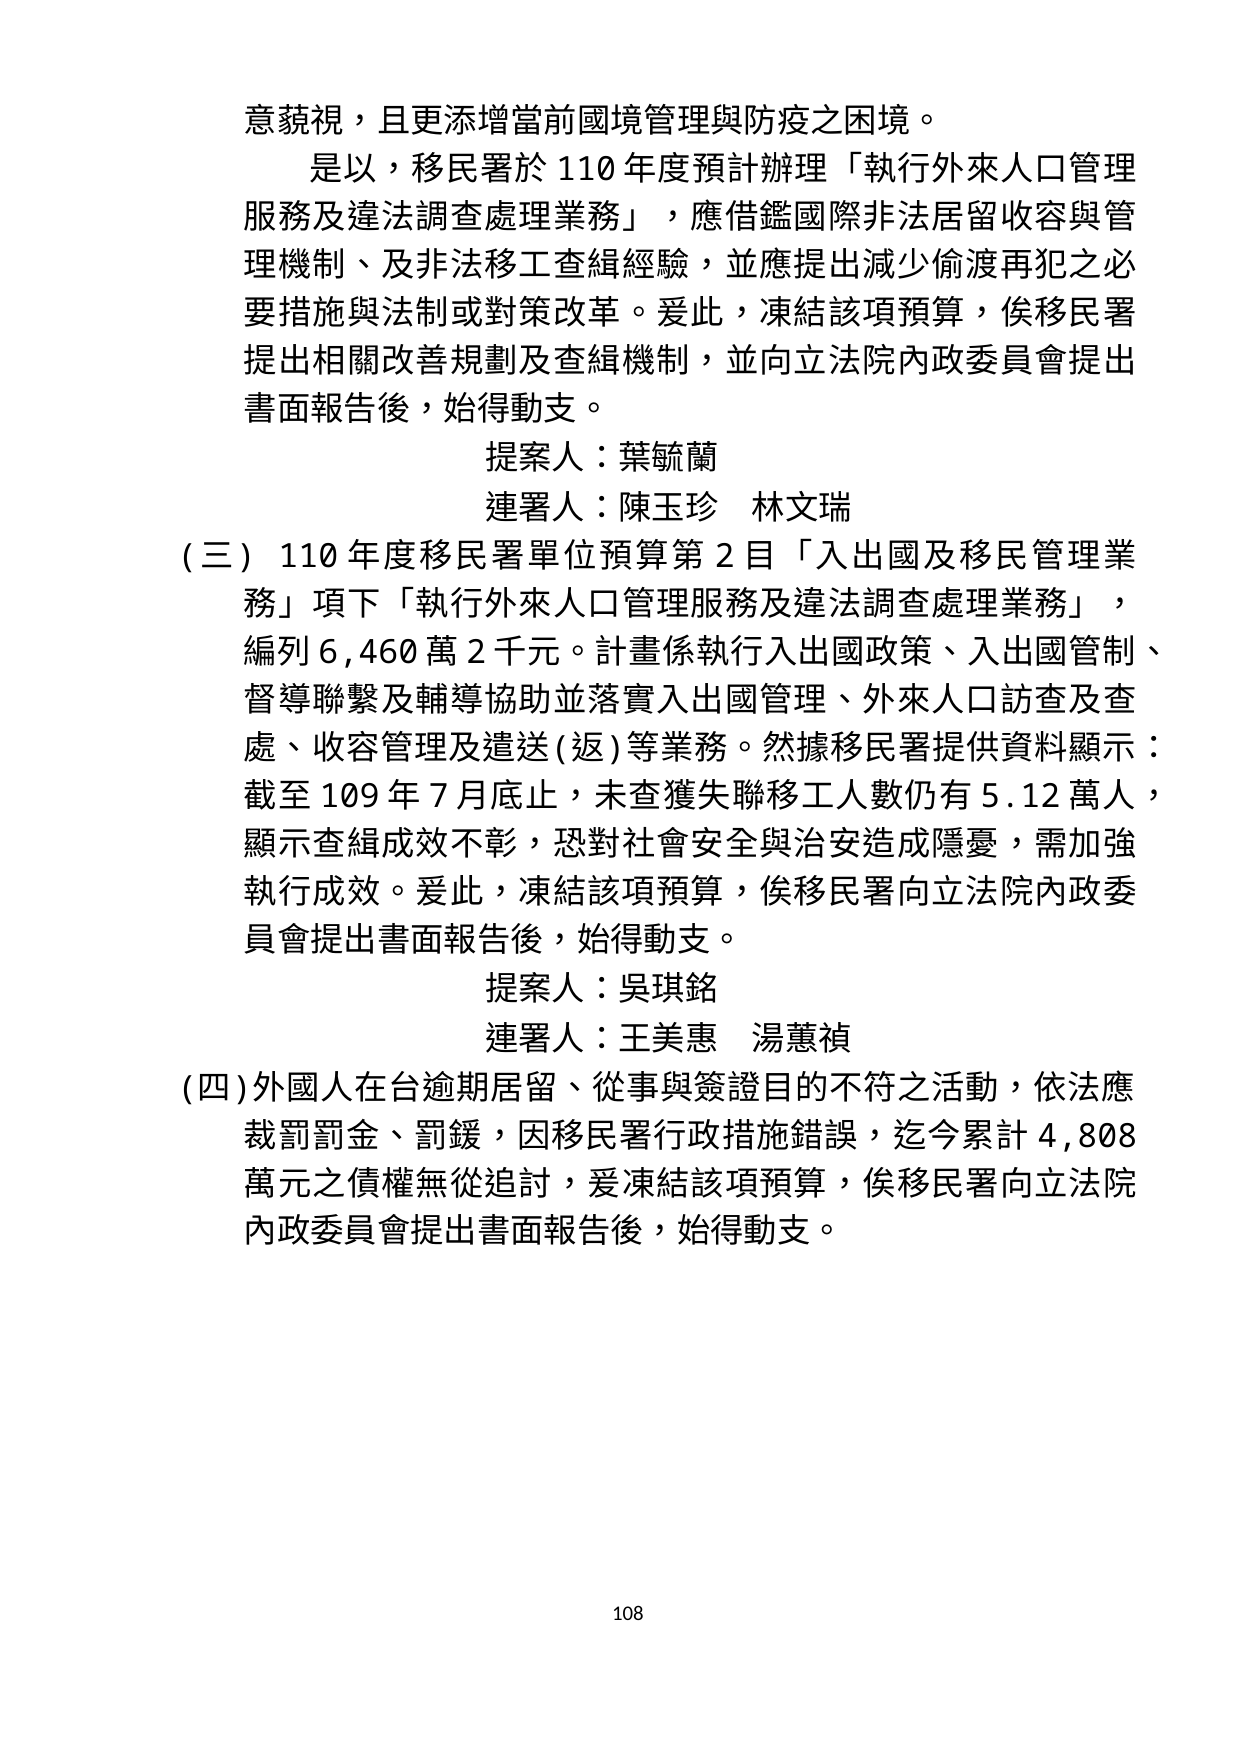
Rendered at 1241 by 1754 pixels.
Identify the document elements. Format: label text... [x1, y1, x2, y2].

text 連署人：王美惠 湯蕙禎 [118, 1011, 1138, 1061]
text 提案人：葉毓蘭 [118, 429, 1138, 479]
text 是以，移民署於110年度預計辦理「執行外來人口管理服務及違法調查處理業務」，應借鑑國際非法居留收容與管理機制、及非法移工查緝經驗，並應提出減少偷渡再犯之必要措施與法制或對策改革。爰此，凍結該項預算，俟移民署提出相關改善規劃及查緝機制，並向立法院內政委員會提出書面報告後，始得動支。 [244, 142, 1137, 429]
text (四)外國人在台逾期居留、從事與簽證目的不符之活動，依法應裁罰罰金、罰鍰，因移民署行政措施錯誤，迄今累計4,808萬元之債權無從追討，爰凍結該項預算，俟移民署向立法院內政委員會提出書面報告後，始得動支。 [177, 1061, 1137, 1252]
text 意藐視，且更添增當前國境管理與防疫之困境。 [177, 94, 1137, 142]
text 連署人：陳玉珍 林文瑞 [118, 479, 1138, 529]
text 提案人：吳琪銘 [118, 961, 1138, 1011]
text (三) 110年度移民署單位預算第2目「入出國及移民管理業務」項下「執行外來人口管理服務及違法調查處理業務」，編列6,460萬2千元。計畫係執行入出國政策、入出國管制、督導聯繫及輔導協助並落實入出國管理、外來人口訪查及查處、收容管理及遣送(返)等業務。然據移民署提供資料顯示：截至109年7月底止，未查獲失聯移工人數仍有5.12萬人，顯示查緝成效不彰，恐對社會安全與治安造成隱憂，需加強執行成效。爰此，凍結該項預算，俟移民署向立法院內政委員會提出書面報告後，始得動支。 [177, 529, 1137, 961]
